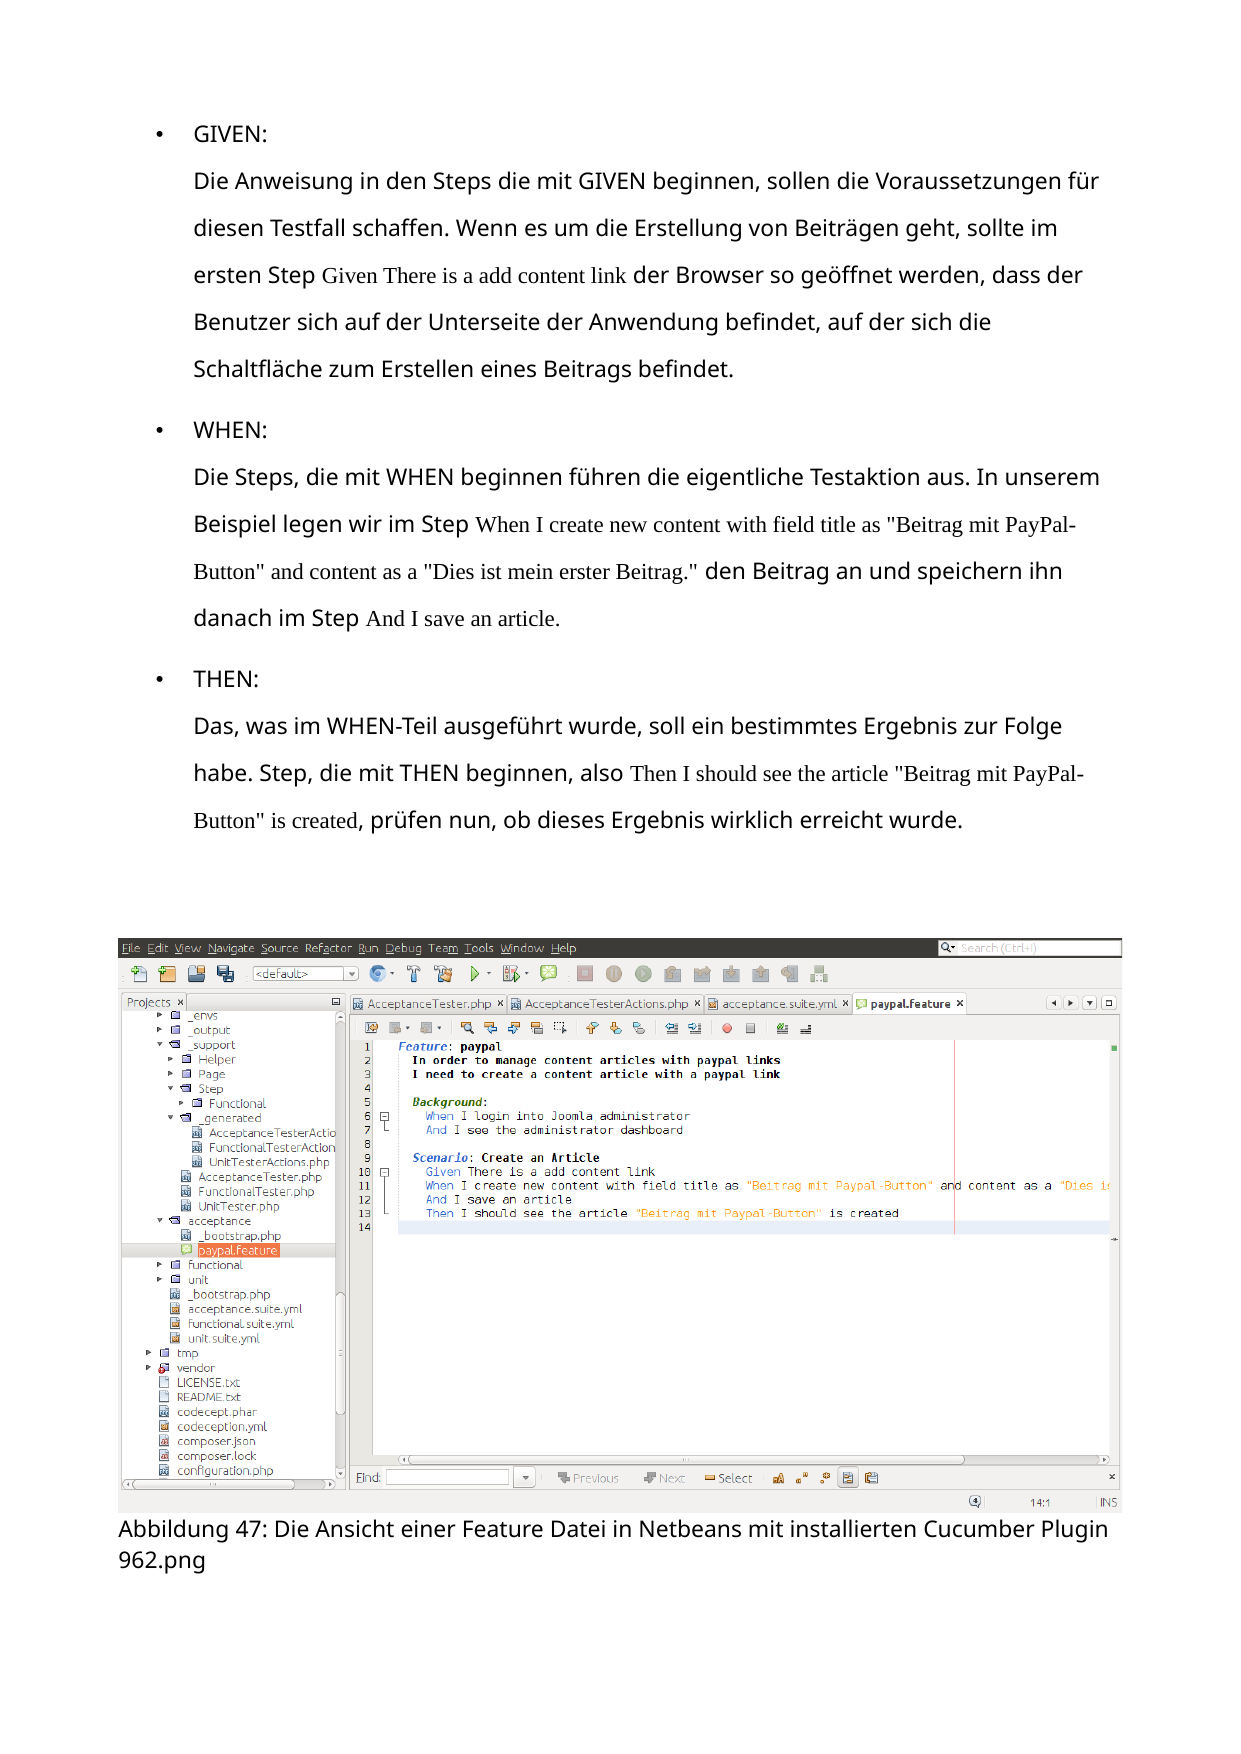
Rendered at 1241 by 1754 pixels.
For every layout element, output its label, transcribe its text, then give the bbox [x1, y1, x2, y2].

list WHEN: Die Steps, die mit WHEN beginnen führen die eigentliche Testaktion aus. In unserem Beispiel legen wir im Step When I create new content with field title as "Beitrag mit PayPal-Button" and content as a "Dies ist mein erster Beitrag." den Beitrag an und speichern ihn danach im Step And I save an article. [156, 414, 1122, 633]
list THEN: Das, was im WHEN-Teil ausgeführt wurde, soll ein bestimmtes Ergebnis zur Folge habe. Step, die mit THEN beginnen, also Then I should see the article "Beitrag mit PayPal-Button" is created, prüfen nun, ob dieses Ergebnis wirklich erreicht wurde. [156, 663, 1122, 835]
picture [118, 938, 1123, 1513]
text Abbildung 47: Die Ansicht einer Feature Datei in Netbeans mit installierten Cucumber Plugin 962.png [118, 1513, 1122, 1576]
list GIVEN: Die Anweisung in den Steps die mit GIVEN beginnen, sollen die Voraussetzungen für diesen Testfall schaffen. Wenn es um die Erstellung von Beiträgen geht, sollte im ersten Step Given There is a add content link der Browser so geöffnet werden, dass der Benutzer sich auf der Unterseite der Anwendung befindet, auf der sich die Schaltfläche zum Erstellen eines Beitrags befindet. [156, 118, 1122, 384]
